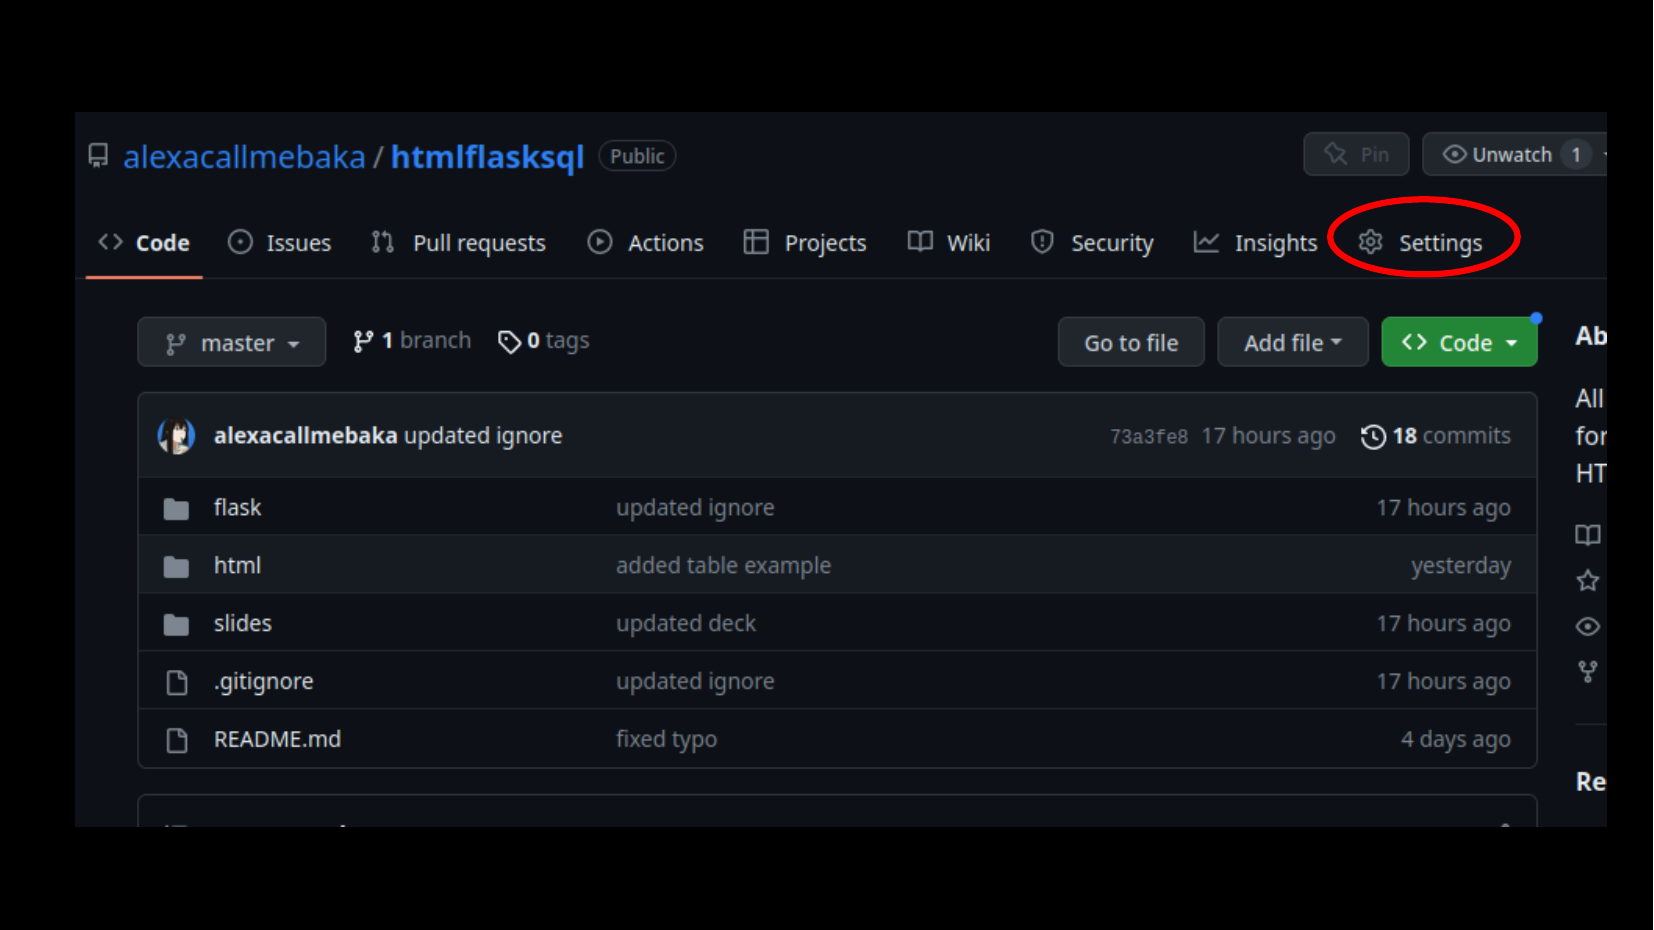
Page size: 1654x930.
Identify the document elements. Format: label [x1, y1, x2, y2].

picture [75, 112, 1607, 827]
